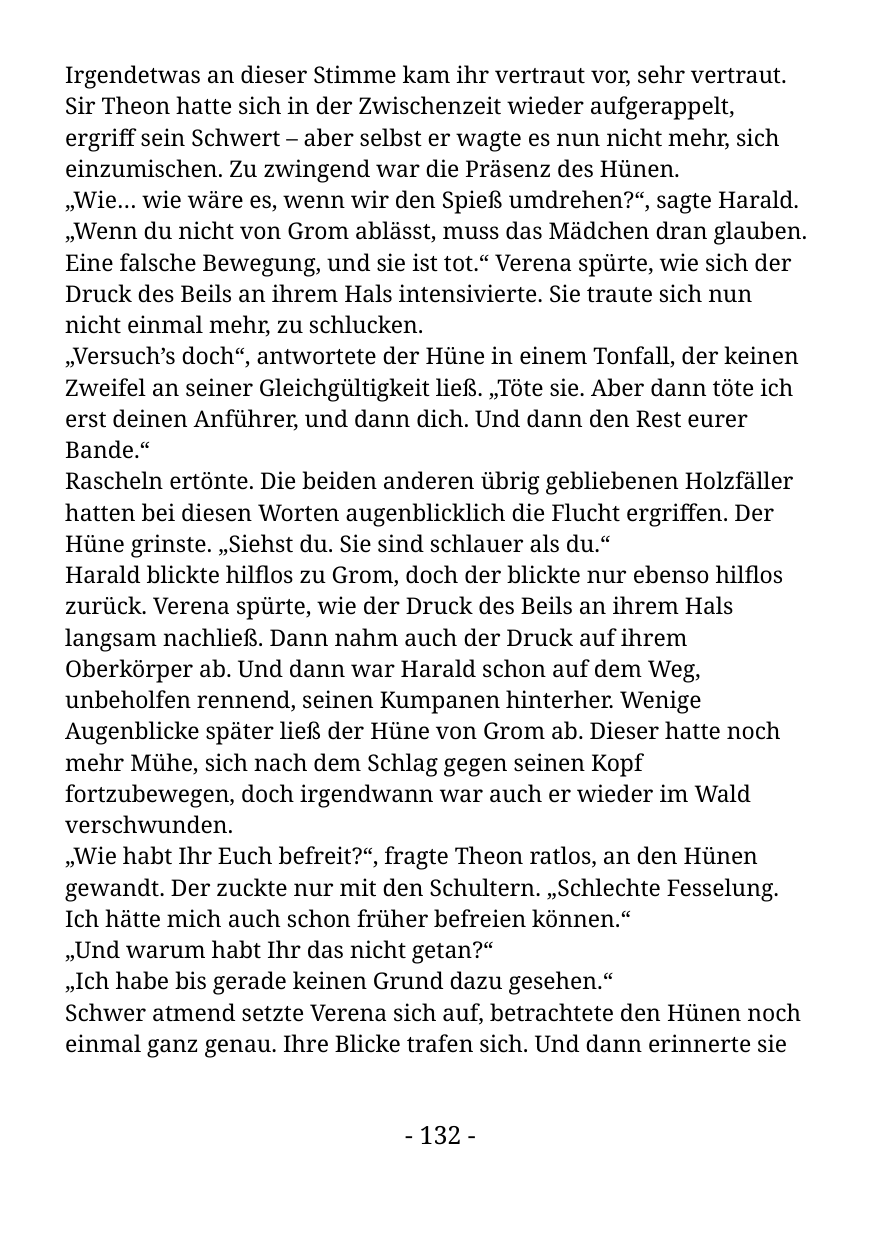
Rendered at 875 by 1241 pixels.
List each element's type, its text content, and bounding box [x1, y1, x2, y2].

text Irgendetwas an dieser Stimme kam ihr vertraut vor, sehr vertraut. Sir Theon hatte sich in der Zwischenzeit wieder aufgerappelt, ergriff sein Schwert – aber selbst er wagte es nun nicht mehr, sich einzumischen. Zu zwingend war die Präsenz des Hünen. „Wie… wie wäre es, wenn wir den Spieß umdrehen?“, sagte Harald. „Wenn du nicht von Grom ablässt, muss das Mädchen dran glauben. Eine falsche Bewegung, und sie ist tot.“ Verena spürte, wie sich der Druck des Beils an ihrem Hals intensivierte. Sie traute sich nun nicht einmal mehr, zu schlucken. „Versuch’s doch“, antwortete der Hüne in einem Tonfall, der keinen Zweifel an seiner Gleichgültigkeit ließ. „Töte sie. Aber dann töte ich erst deinen Anführer, und dann dich. Und dann den Rest eurer Bande.“ Rascheln ertönte. Die beiden anderen übrig gebliebenen Holzfäller hatten bei diesen Worten augenblicklich die Flucht ergriffen. Der Hüne grinste. „Siehst du. Sie sind schlauer als du.“ Harald blickte hilflos zu Grom, doch der blickte nur ebenso hilflos zurück. Verena spürte, wie der Druck des Beils an ihrem Hals langsam nachließ. Dann nahm auch der Druck auf ihrem Oberkörper ab. Und dann war Harald schon auf dem Weg, unbeholfen rennend, seinen Kumpanen hinterher. Wenige Augenblicke später ließ der Hüne von Grom ab. Dieser hatte noch mehr Mühe, sich nach dem Schlag gegen seinen Kopf fortzubewegen, doch irgendwann war auch er wieder im Wald verschwunden. „Wie habt Ihr Euch befreit?“, fragte Theon ratlos, an den Hünen gewandt. Der zuckte nur mit den Schultern. „Schlechte Fesselung. Ich hätte mich auch schon früher befreien können.“ „Und warum habt Ihr das nicht getan?“ „Ich habe bis gerade keinen Grund dazu gesehen.“ Schwer atmend setzte Verena sich auf, betrachtete den Hünen noch einmal ganz genau. Ihre Blicke trafen sich. Und dann erinnerte sie [65, 59, 809, 1059]
